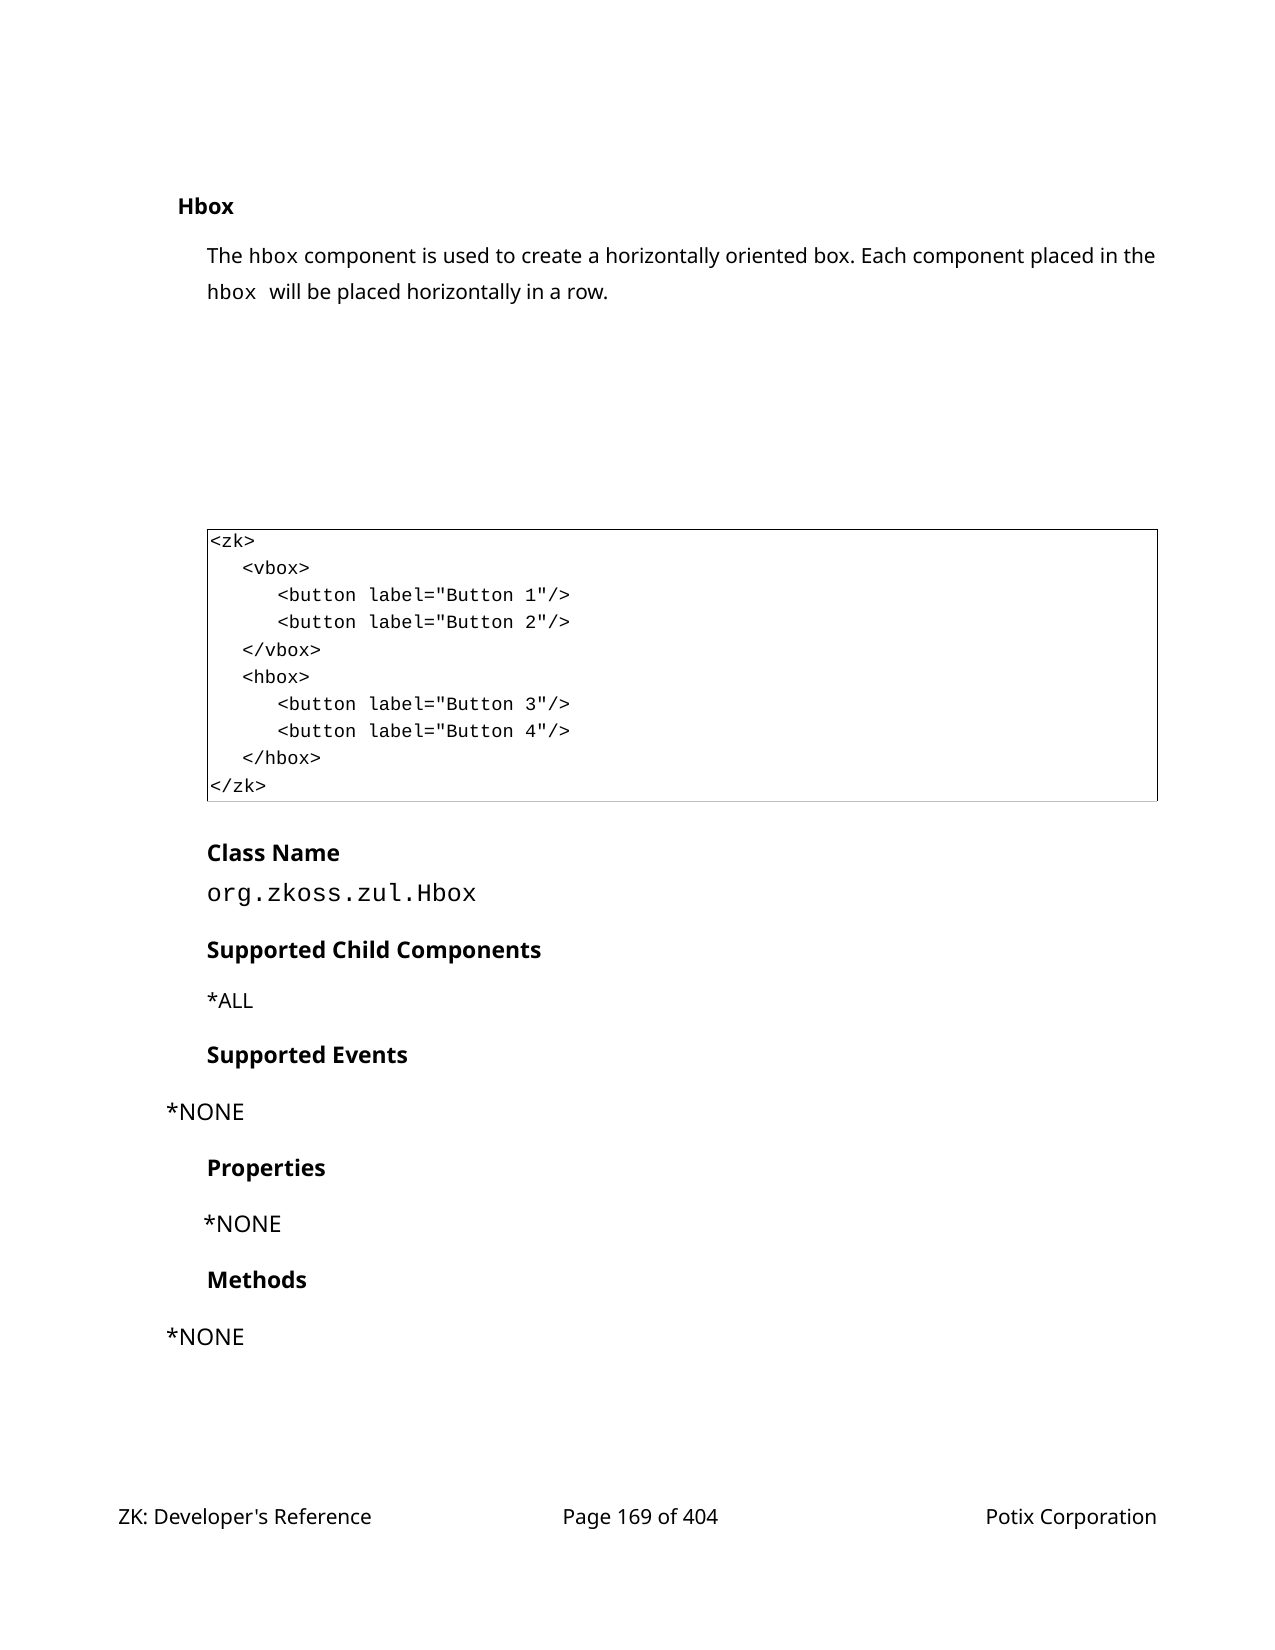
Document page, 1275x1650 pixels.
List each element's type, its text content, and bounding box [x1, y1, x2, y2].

text *NONE [118, 1096, 1157, 1127]
text <vbox> [208, 556, 1157, 580]
subtitle Supported Events [207, 1039, 1157, 1071]
subtitle Class Name [207, 837, 1157, 869]
text </vbox> [208, 637, 1157, 662]
text <button label="Button 4"/> [208, 719, 1157, 743]
text <zk> [208, 530, 1157, 553]
subtitle Supported Child Components [207, 934, 1157, 966]
text <button label="Button 2"/> [208, 610, 1157, 634]
text <button label="Button 3"/> [208, 692, 1157, 716]
subtitle Hbox [177, 191, 1157, 221]
text *NONE [118, 1208, 1157, 1239]
text *ALL [207, 986, 1157, 1014]
text </hbox> [208, 746, 1157, 771]
subtitle Properties [207, 1152, 1157, 1183]
text The hbox component is used to create a horizontally oriented box. Each component placed in the hbox will be placed horizontally in a row. [207, 241, 1157, 305]
subtitle Methods [207, 1264, 1157, 1296]
text org.zkoss.zul.Hbox [207, 881, 1157, 909]
text <button label="Button 1"/> [208, 583, 1157, 607]
text *NONE [118, 1321, 1157, 1352]
text <hbox> [208, 665, 1157, 689]
text </zk> [208, 773, 1157, 801]
